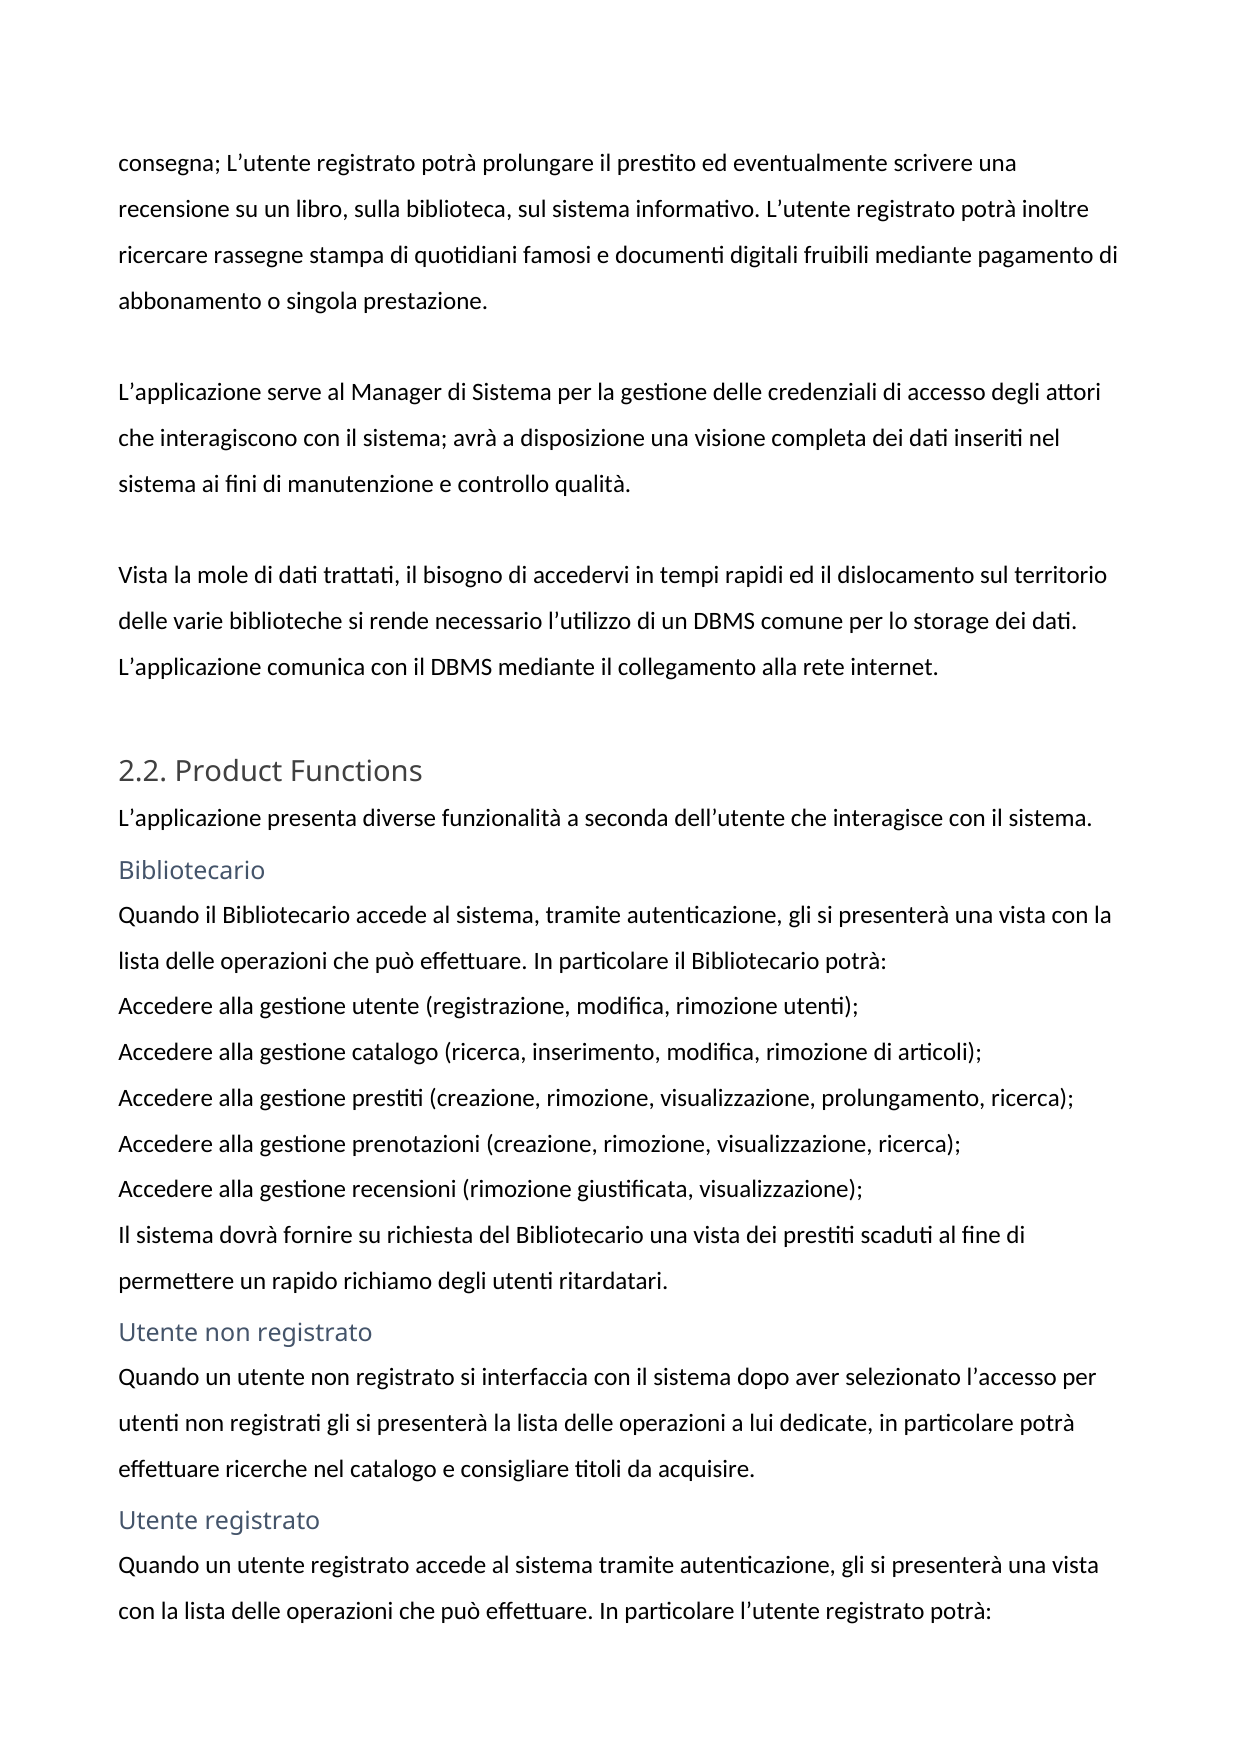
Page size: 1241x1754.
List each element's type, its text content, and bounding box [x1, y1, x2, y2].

text Accedere alla gestione recensioni (rimozione giustificata, visualizzazione); [118, 1173, 1122, 1204]
text consegna; L’utente registrato potrà prolungare il prestito ed eventualmente scrivere una recensione su un libro, sulla biblioteca, sul sistema informativo. L’utente registrato potrà inoltre ricercare rassegne stampa di quotidiani famosi e documenti digitali fruibili mediante pagamento di abbonamento o singola prestazione. [118, 148, 1122, 315]
text Il sistema dovrà fornire su richiesta del Bibliotecario una vista dei prestiti scaduti al fine di permettere un rapido richiamo degli utenti ritardatari. [118, 1219, 1122, 1295]
text L’applicazione serve al Manager di Sistema per la gestione delle credenziali di accesso degli attori che interagiscono con il sistema; avrà a disposizione una visione completa dei dati inseriti nel sistema ai fini di manutenzione e controllo qualità. [118, 376, 1122, 498]
text Quando un utente registrato accede al sistema tramite autenticazione, gli si presenterà una vista con la lista delle operazioni che può effettuare. In particolare l’utente registrato potrà: [118, 1549, 1122, 1626]
text Accedere alla gestione prestiti (creazione, rimozione, visualizzazione, prolungamento, ricerca); [118, 1082, 1122, 1112]
subtitle Bibliotecario [118, 852, 1122, 887]
text L’applicazione comunica con il DBMS mediante il collegamento alla rete internet. [118, 651, 1122, 681]
text Vista la mole di dati trattati, il bisogno di accedervi in tempi rapidi ed il dislocamento sul territorio delle varie biblioteche si rende necessario l’utilizzo di un DBMS comune per lo storage dei dati. [118, 559, 1122, 635]
text Quando il Bibliotecario accede al sistema, tramite autenticazione, gli si presenterà una vista con la lista delle operazioni che può effettuare. In particolare il Bibliotecario potrà: [118, 899, 1122, 975]
subtitle 2.2. Product Functions [118, 750, 1122, 790]
text L’applicazione presenta diverse funzionalità a seconda dell’utente che interagisce con il sistema. [118, 803, 1122, 833]
text Quando un utente non registrato si interfaccia con il sistema dopo aver selezionato l’accesso per utenti non registrati gli si presenterà la lista delle operazioni a lui dedicate, in particolare potrà effettuare ricerche nel catalogo e consigliare titoli da acquisire. [118, 1361, 1122, 1483]
text Accedere alla gestione utente (registrazione, modifica, rimozione utenti); [118, 991, 1122, 1021]
subtitle Utente non registrato [118, 1315, 1122, 1349]
text Accedere alla gestione catalogo (ricerca, inserimento, modifica, rimozione di articoli); [118, 1036, 1122, 1067]
text Accedere alla gestione prenotazioni (creazione, rimozione, visualizzazione, ricerca); [118, 1128, 1122, 1158]
subtitle Utente registrato [118, 1503, 1122, 1537]
